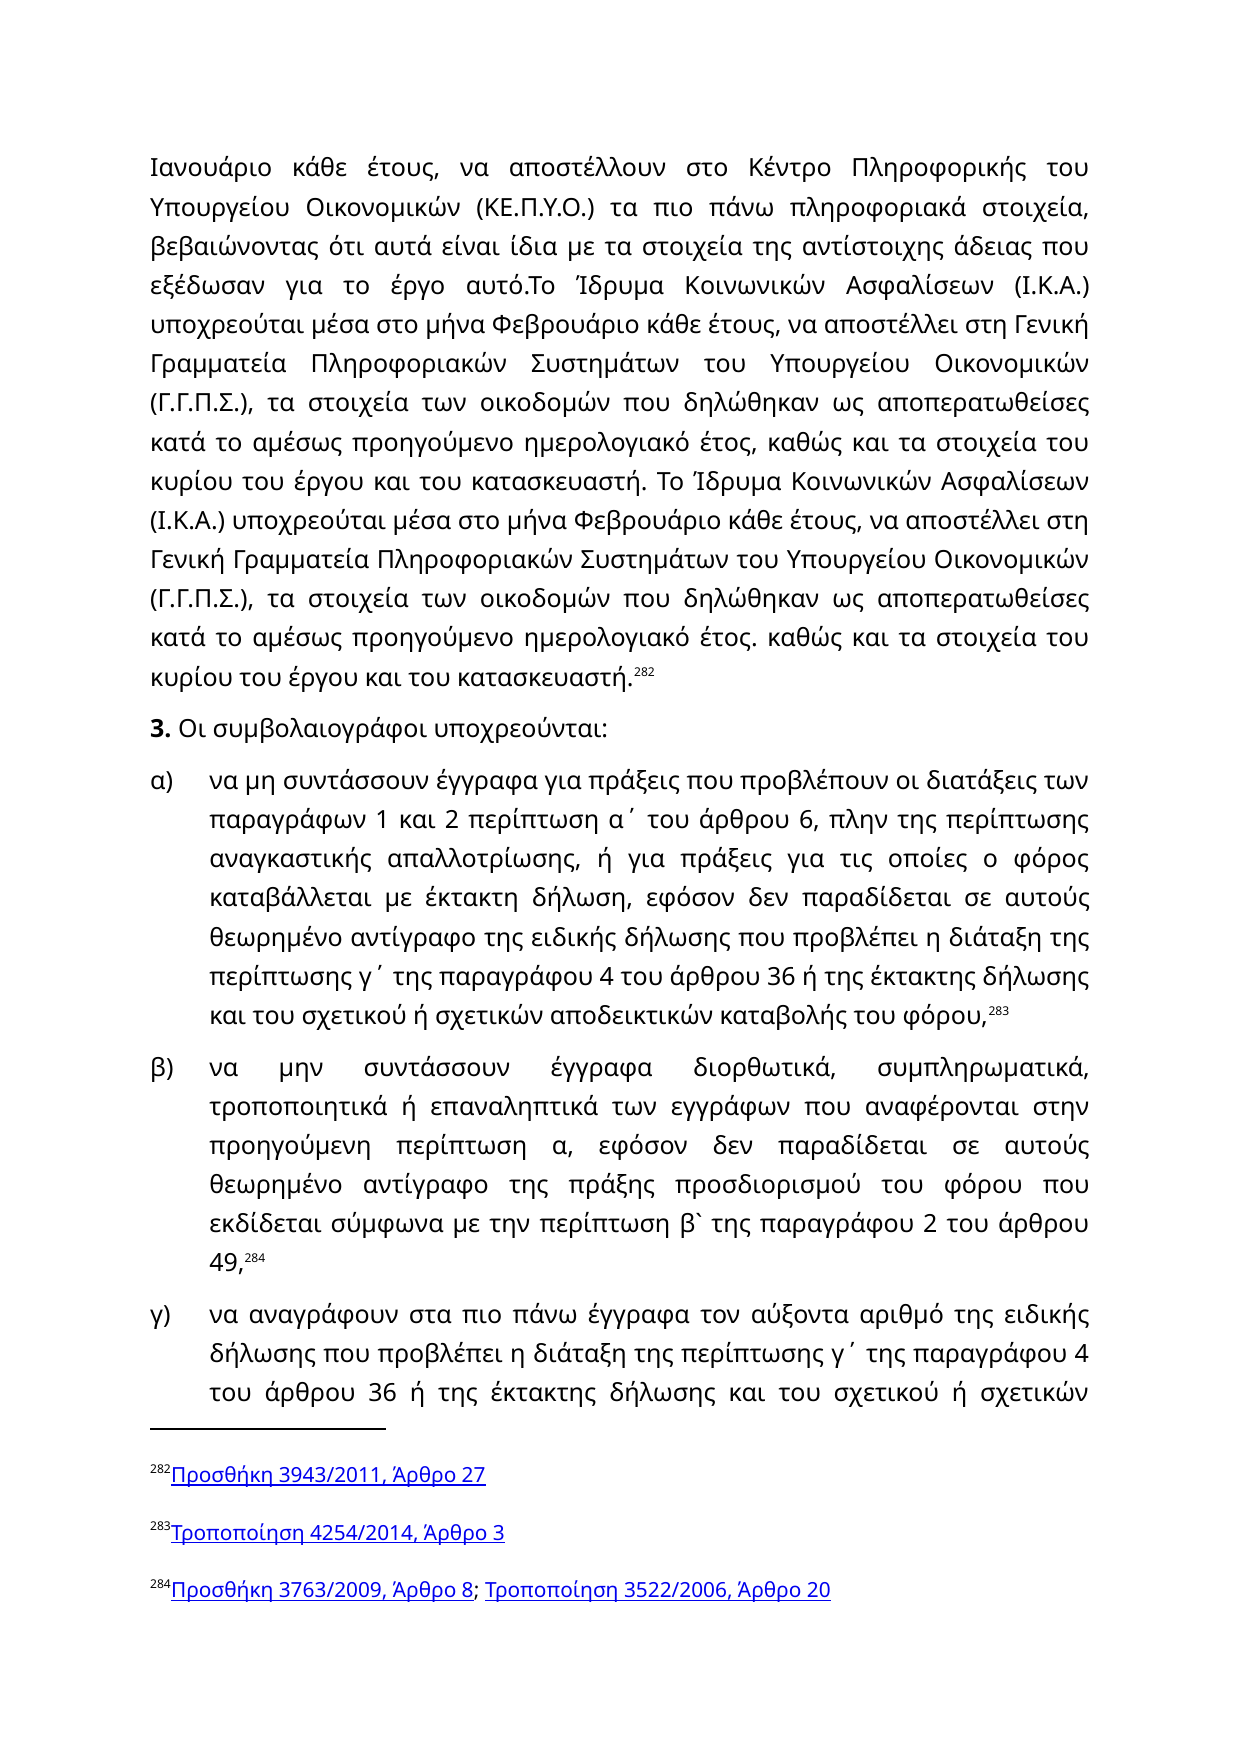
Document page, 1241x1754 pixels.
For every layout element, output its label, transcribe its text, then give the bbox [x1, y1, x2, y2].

list γ) να αναγράφουν στα πιο πάνω έγγραφα τον αύξοντα αριθμό της ειδικής δήλωσης που προβλέπει η διάταξη της περίπτωσης γ΄ της παραγράφου 4 του άρθρου 36 ή της έκτακτης δήλωσης και του σχετικού ή σχετικών [150, 1297, 1090, 1409]
text 3. Οι συμβολαιογράφοι υποχρεούνται: [150, 711, 1090, 745]
text Προσθήκη 3763/2009, Άρθρο 8; Τροποποίηση 3522/2006, Άρθρο 20 [150, 1576, 1090, 1604]
text Τροποποίηση 4254/2014, Άρθρο 3 [150, 1518, 1090, 1546]
text Προσθήκη 3943/2011, Άρθρο 27 [150, 1460, 1090, 1489]
text Ιανουάριο κάθε έτους, να αποστέλλουν στο Κέντρο Πληροφορικής του Υπουργείου Οικονομικών (ΚΕ.Π.Υ.Ο.) τα πιο πάνω πληροφοριακά στοιχεία, βεβαιώνοντας ότι αυτά είναι ίδια με τα στοιχεία της αντίστοιχης άδειας που εξέδωσαν για το έργο αυτό.Το Ίδρυμα Κοινωνικών Ασφαλίσεων (Ι.Κ.Α.) υποχρεούται μέσα στο μήνα Φεβρουάριο κάθε έτους, να αποστέλλει στη Γενική Γραμματεία Πληροφοριακών Συστημάτων του Υπουργείου Οικονομικών (Γ.Γ.Π.Σ.), τα στοιχεία των οικοδομών που δηλώθηκαν ως αποπερατωθείσες κατά το αμέσως προηγούμενο ημερολογιακό έτος, καθώς και τα στοιχεία του κυρίου του έργου και του κατασκευαστή. Το Ίδρυμα Κοινωνικών Ασφαλίσεων (Ι.Κ.Α.) υποχρεούται μέσα στο μήνα Φεβρουάριο κάθε έτους, να αποστέλλει στη Γενική Γραμματεία Πληροφοριακών Συστημάτων του Υπουργείου Οικονομικών (Γ.Γ.Π.Σ.), τα στοιχεία των οικοδομών που δηλώθηκαν ως αποπερατωθείσες κατά το αμέσως προηγούμενο ημερολογιακό έτος. καθώς και τα στοιχεία του κυρίου του έργου και του κατασκευαστή. [150, 150, 1090, 693]
list α) να μη συντάσσουν έγγραφα για πράξεις που προβλέπουν οι διατάξεις των παραγράφων 1 και 2 περίπτωση α΄ του άρθρου 6, πλην της περίπτωσης αναγκαστικής απαλλοτρίωσης, ή για πράξεις για τις οποίες ο φόρος καταβάλλεται με έκτακτη δήλωση, εφόσον δεν παραδίδεται σε αυτούς θεωρημένο αντίγραφο της ειδικής δήλωσης που προβλέπει η διάταξη της περίπτωσης γ΄ της παραγράφου 4 του άρθρου 36 ή της έκτακτης δήλωσης και του σχετικού ή σχετικών αποδεικτικών καταβολής του φόρου, [150, 762, 1090, 1032]
list β) να μην συντάσσουν έγγραφα διορθωτικά, συμπληρωματικά, τροποποιητικά ή επαναληπτικά των εγγράφων που αναφέρονται στην προηγούμενη περίπτωση α, εφόσον δεν παραδίδεται σε αυτούς θεωρημένο αντίγραφο της πράξης προσδιορισμού του φόρου που εκδίδεται σύμφωνα με την περίπτωση β` της παραγράφου 2 του άρθρου 49, [150, 1049, 1090, 1279]
